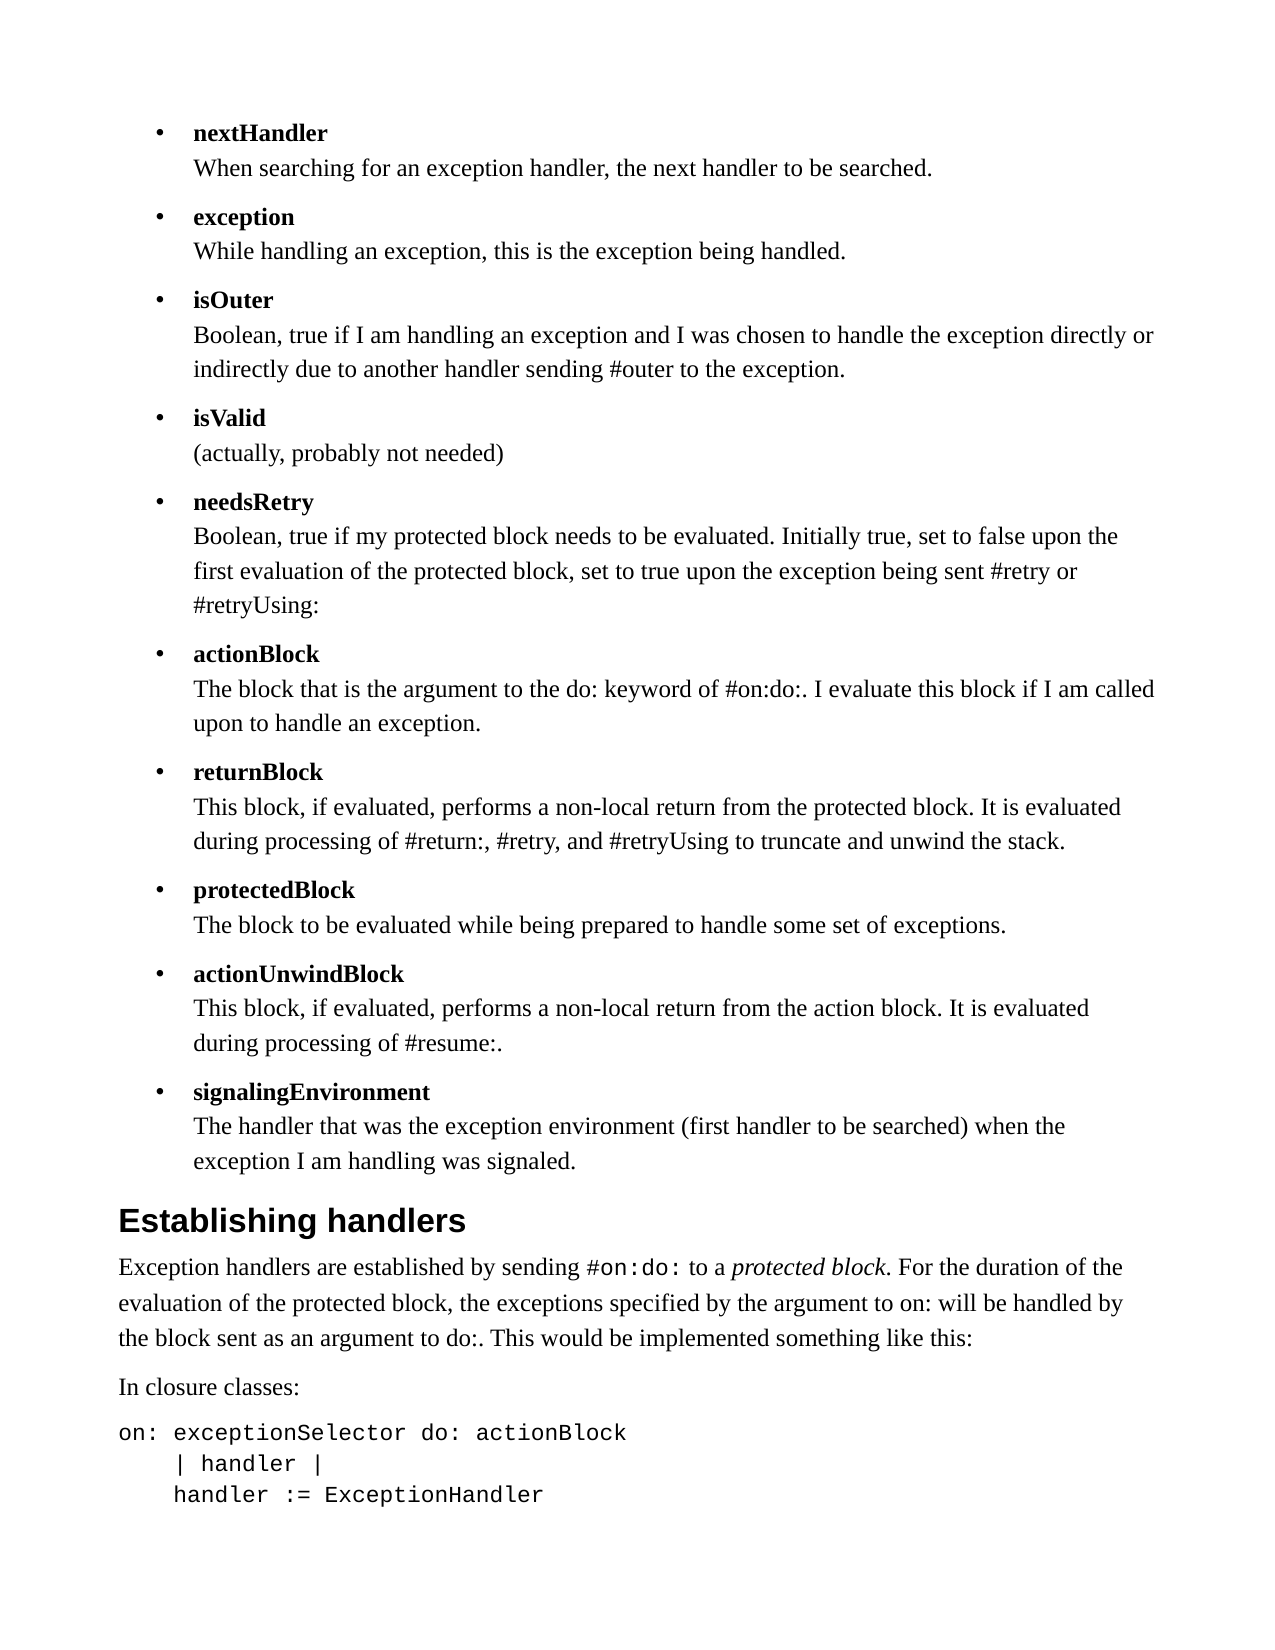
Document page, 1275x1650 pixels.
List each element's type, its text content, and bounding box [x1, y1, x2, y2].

list exception While handling an exception, this is the exception being handled. [156, 202, 1157, 265]
list returnBlock This block, if evaluated, performs a non-local return from the protected block. It is evaluated during processing of #return:, #retry, and #retryUsing to truncate and unwind the stack. [156, 757, 1157, 855]
list protectedBlock The block to be evaluated while being prepared to handle some set of exceptions. [156, 875, 1157, 938]
text handler := ExceptionHandler [118, 1483, 1157, 1509]
list signalingEnvironment The handler that was the exception environment (first handler to be searched) when the exception I am handling was signaled. [156, 1077, 1157, 1174]
list isOuter Boolean, true if I am handling an exception and I was chosen to handle the exception directly or indirectly due to another handler sending #outer to the exception. [156, 285, 1157, 383]
text | handler | [118, 1452, 1157, 1478]
list nextHandler When searching for an exception handler, the next handler to be searched. [156, 118, 1157, 181]
subtitle Establishing handlers [118, 1201, 1157, 1240]
list actionUnwindBlock This block, if evaluated, performs a non-local return from the action block. It is evaluated during processing of #resume:. [156, 959, 1157, 1057]
list needsRetry Boolean, true if my protected block needs to be evaluated. Initially true, set to false upon the first evaluation of the protected block, set to true upon the exception being sent #retry or #retryUsing: [156, 487, 1157, 619]
list actionBlock The block that is the argument to the do: keyword of #on:do:. I evaluate this block if I am called upon to handle an exception. [156, 639, 1157, 737]
list isValid (actually, probably not needed) [156, 403, 1157, 466]
text Exception handlers are established by sending #on:do: to a protected block. For the duration of the evaluation of the protected block, the exceptions specified by the argument to on: will be handled by the block sent as an argument to do:. This would be implemented something like this: [118, 1252, 1157, 1351]
text In closure classes: [118, 1372, 1157, 1401]
text on: exceptionSelector do: actionBlock [118, 1421, 1157, 1447]
